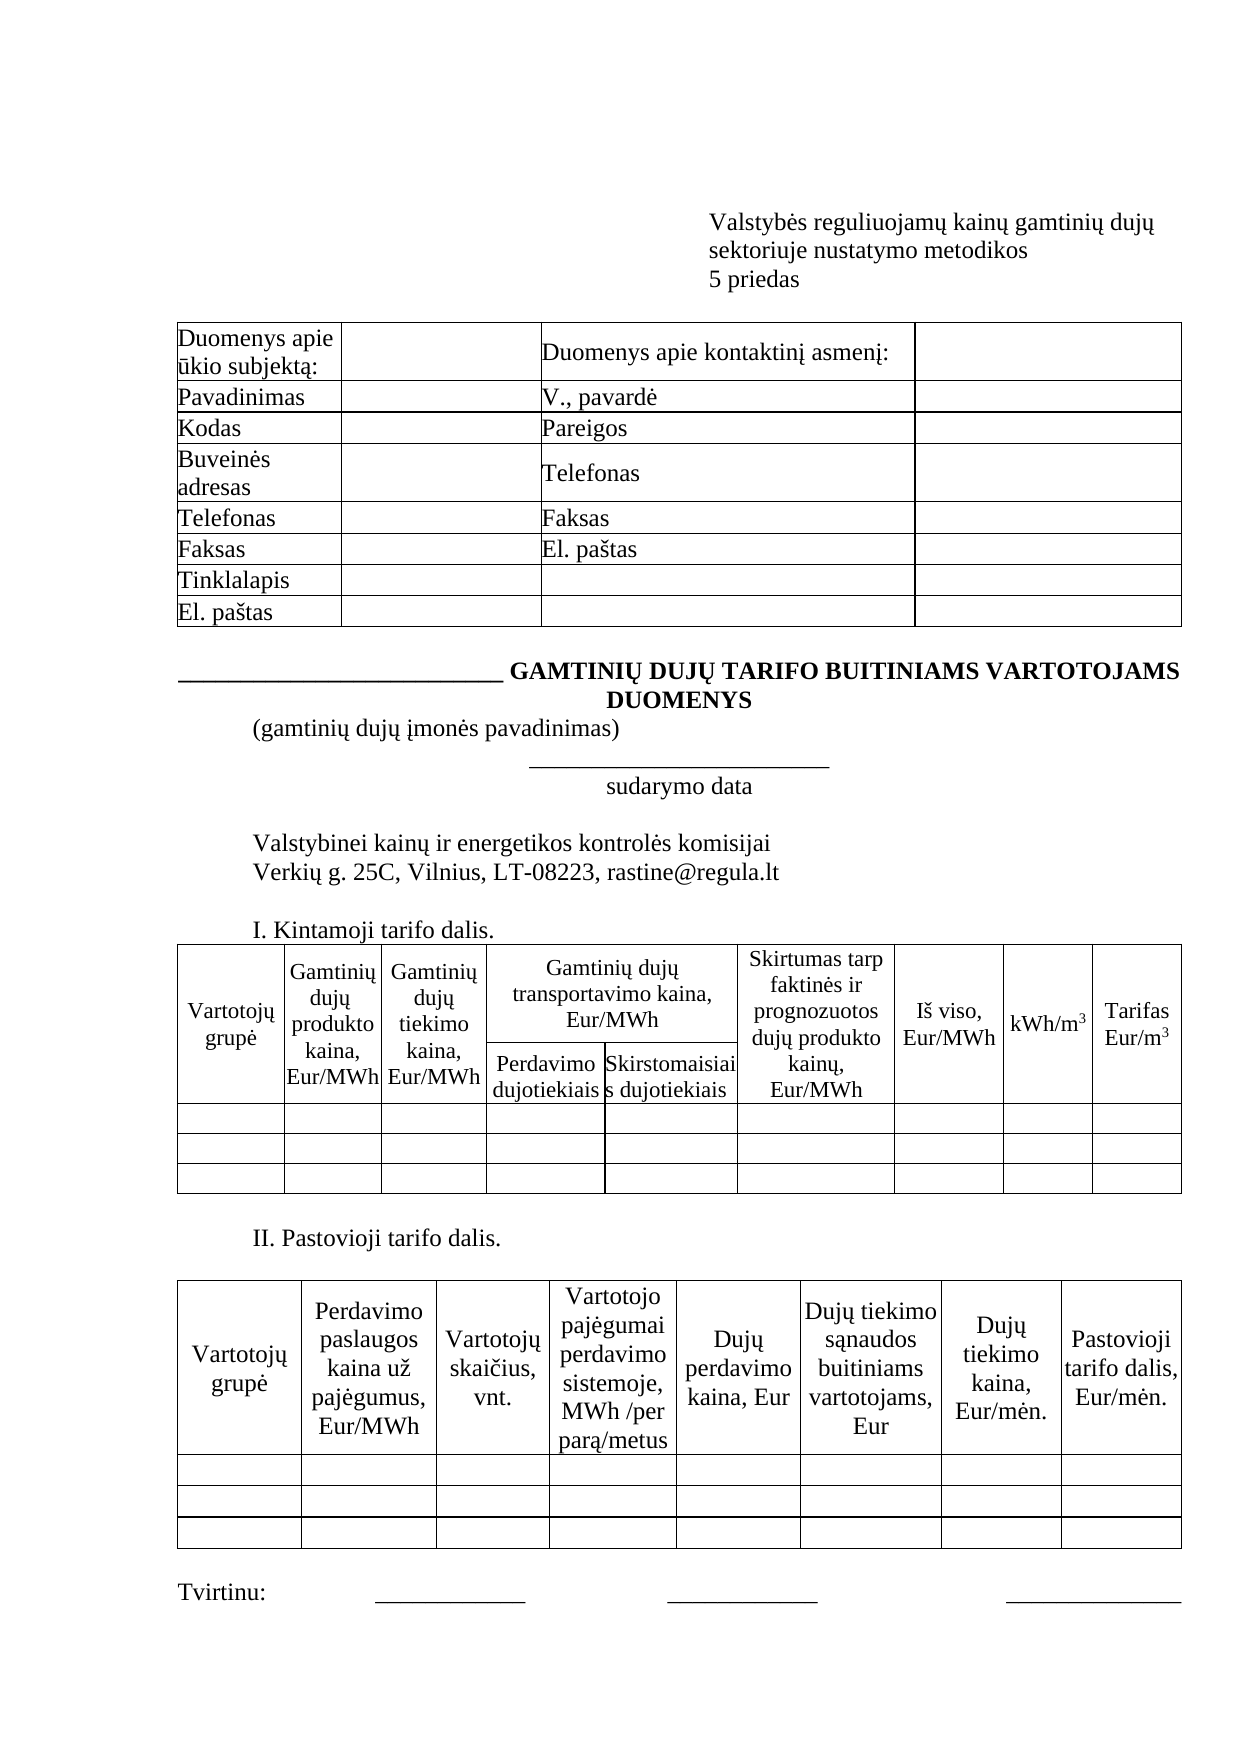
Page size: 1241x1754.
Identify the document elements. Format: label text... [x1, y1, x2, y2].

table_cell [1004, 1164, 1092, 1193]
table_cell [1004, 1134, 1092, 1163]
table_cell [677, 1455, 800, 1485]
table_cell Buveinės adresas [178, 444, 341, 501]
table_header ____________ [304, 1578, 596, 1606]
text II. Pastovioji tarifo dalis. [177, 1223, 1181, 1252]
table_cell Faksas [178, 534, 341, 564]
table_cell [178, 1164, 284, 1193]
table_cell [487, 1104, 604, 1133]
table_cell [895, 1164, 1003, 1193]
table_cell [550, 1518, 676, 1548]
table_header Vartotojo pajėgumai perdavimo sistemoje, MWh /per parą/metus [550, 1281, 676, 1454]
table_header Dujų tiekimo sąnaudos buitiniams vartotojams, Eur [801, 1281, 941, 1454]
table_cell [542, 596, 914, 626]
table_cell [550, 1455, 676, 1485]
table_cell El. paštas [542, 534, 914, 564]
table_cell El. paštas [178, 596, 341, 626]
table_cell Tinklalapis [178, 565, 341, 595]
table_header Duomenys apie kontaktinį asmenį: [542, 323, 914, 380]
table_cell [1062, 1518, 1181, 1548]
table_cell [738, 1104, 894, 1133]
table_cell [895, 1104, 1003, 1133]
table_header Vartotojų grupė [178, 945, 284, 1103]
table_cell [342, 565, 541, 595]
text Valstybinei kainų ir energetikos kontrolės komisijai [177, 828, 1181, 857]
table_cell [285, 1134, 381, 1163]
text Verkių g. 25C, Vilnius, LT-08223, rastine@regula.lt [177, 857, 1181, 886]
table_header Skirtumas tarp faktinės ir prognozuotos dujų produkto kainų, Eur/MWh [738, 945, 894, 1103]
text __________________________ gamtinių dujų tarifo buitiniams vartotojams duomenys [177, 656, 1181, 713]
table_header Gamtinių dujų transportavimo kaina, Eur/MWh [487, 945, 737, 1042]
table_cell [606, 1104, 737, 1133]
table_header Perdavimo paslaugos kaina už pajėgumus, Eur/MWh [302, 1281, 436, 1454]
table_cell [916, 596, 1181, 626]
table_header Gamtinių dujų tiekimo kaina, Eur/MWh [382, 945, 486, 1103]
table_header [342, 323, 541, 380]
table_cell [677, 1518, 800, 1548]
table_cell [916, 381, 1181, 411]
table_cell [437, 1486, 549, 1516]
table_header Dujų tiekimo kaina, Eur/mėn. [942, 1281, 1061, 1454]
table_cell [342, 596, 541, 626]
table_cell [942, 1455, 1061, 1485]
text 5 priedas [709, 264, 1181, 293]
table_cell [1004, 1104, 1092, 1133]
table_cell Pareigos [542, 413, 914, 443]
table_cell [437, 1518, 549, 1548]
table_cell [302, 1486, 436, 1516]
text sektoriuje nustatymo metodikos [709, 235, 1181, 264]
table_cell [302, 1518, 436, 1548]
table_cell [178, 1134, 284, 1163]
table_header Iš viso, Eur/MWh [895, 945, 1003, 1103]
table_header ______________ [889, 1578, 1181, 1606]
table_cell [916, 502, 1181, 532]
table_cell [487, 1164, 604, 1193]
table_cell Telefonas [178, 502, 341, 532]
table_cell [942, 1486, 1061, 1516]
table_cell [342, 502, 541, 532]
table_cell Skirstomaisiais dujotiekiais [606, 1043, 737, 1103]
text I. Kintamoji tarifo dalis. [177, 915, 1181, 943]
table_cell [342, 413, 541, 443]
table_cell [437, 1455, 549, 1485]
table_cell [285, 1164, 381, 1193]
text ________________________ [177, 742, 1181, 771]
table_cell [382, 1134, 486, 1163]
table_cell [1093, 1164, 1181, 1193]
table_cell [382, 1104, 486, 1133]
table_cell [916, 565, 1181, 595]
table_header ____________ [596, 1578, 888, 1606]
table_header Pastovioji tarifo dalis, Eur/mėn. [1062, 1281, 1181, 1454]
table_cell [382, 1164, 486, 1193]
table_cell Perdavimo dujotiekiais [487, 1043, 604, 1103]
table_cell [1093, 1134, 1181, 1163]
table_cell [342, 381, 541, 411]
table_cell [801, 1455, 941, 1485]
table_cell [302, 1455, 436, 1485]
table_cell [738, 1134, 894, 1163]
table_cell [1062, 1455, 1181, 1485]
table_cell [178, 1518, 301, 1548]
table_cell Pavadinimas [178, 381, 341, 411]
table_header Tvirtinu: [177, 1578, 304, 1606]
table_cell [916, 444, 1181, 501]
table_cell [178, 1486, 301, 1516]
table_cell [342, 444, 541, 501]
table_cell [942, 1518, 1061, 1548]
table_header Vartotojų grupė [178, 1281, 301, 1454]
table_cell [1093, 1104, 1181, 1133]
table_cell Faksas [542, 502, 914, 532]
table_cell [342, 534, 541, 564]
table_cell [606, 1134, 737, 1163]
table_header kWh/m3 [1004, 945, 1092, 1103]
table_header Duomenys apie ūkio subjektą: [178, 323, 341, 380]
text sudarymo data [177, 771, 1181, 800]
table_cell [738, 1164, 894, 1193]
table_cell [916, 534, 1181, 564]
table_header [916, 323, 1181, 380]
table_cell [801, 1518, 941, 1548]
table_cell [916, 413, 1181, 443]
table_cell [801, 1486, 941, 1516]
table_cell Kodas [178, 413, 341, 443]
table_cell [285, 1104, 381, 1133]
table_cell V., pavardė [542, 381, 914, 411]
table_header Tarifas Eur/m3 [1093, 945, 1181, 1103]
table_header Vartotojų skaičius, vnt. [437, 1281, 549, 1454]
table_cell Telefonas [542, 444, 914, 501]
table_cell [550, 1486, 676, 1516]
table_cell [677, 1486, 800, 1516]
table_cell [178, 1104, 284, 1133]
table_cell [542, 565, 914, 595]
table_header Gamtinių dujų produkto kaina, Eur/MWh [285, 945, 381, 1103]
table_header Dujų perdavimo kaina, Eur [677, 1281, 800, 1454]
text (gamtinių dujų įmonės pavadinimas) [177, 713, 1181, 742]
table_cell [178, 1455, 301, 1485]
table_cell [1062, 1486, 1181, 1516]
table_cell [606, 1164, 737, 1193]
table_cell [487, 1134, 604, 1163]
table_cell [895, 1134, 1003, 1163]
text Valstybės reguliuojamų kainų gamtinių dujų [709, 207, 1181, 235]
